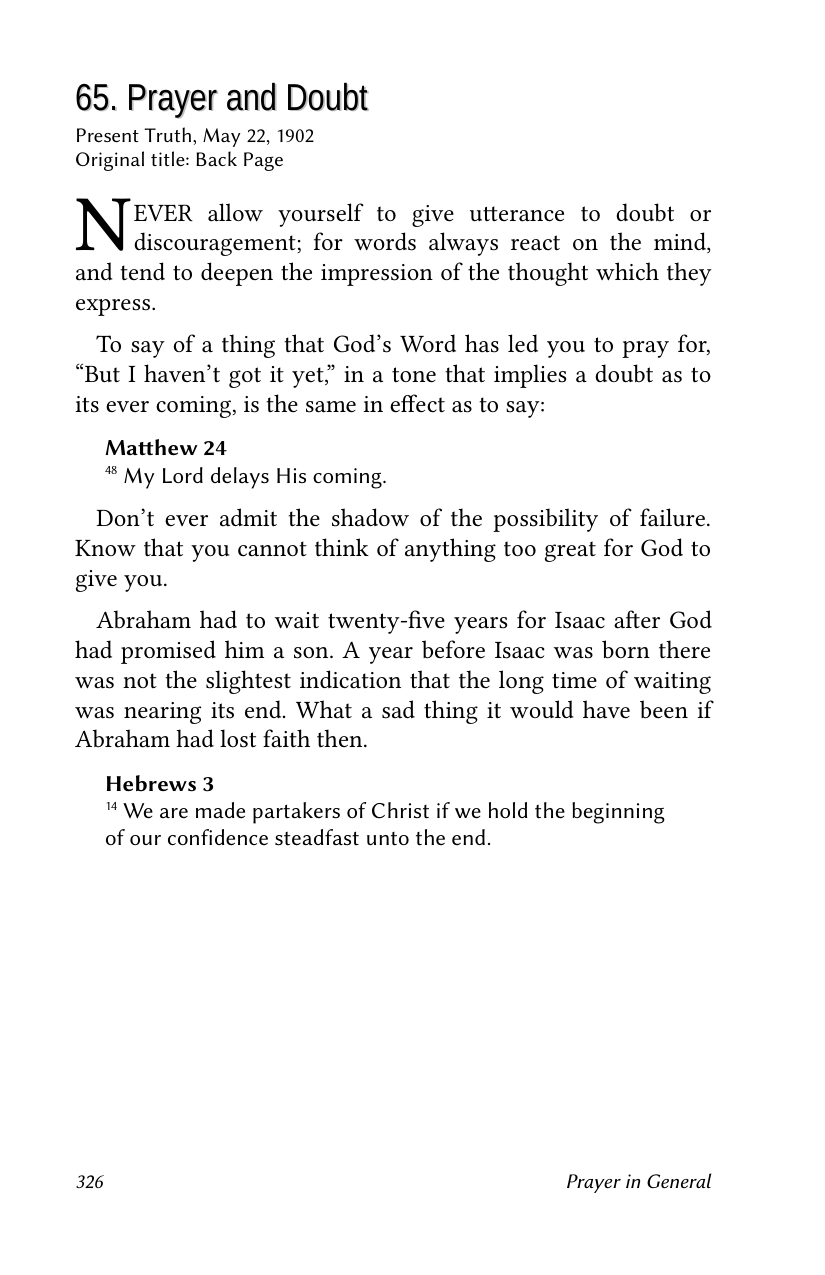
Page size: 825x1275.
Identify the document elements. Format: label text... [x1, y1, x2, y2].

text Hebrews 3 [105, 770, 712, 797]
text 14 We are made partakers of Christ if we hold the beginning of our confidence steadfast unto the end. [105, 798, 682, 851]
text Present Truth, May 22, 1902 [75, 124, 712, 148]
text 48 My Lord delays His coming. [105, 462, 682, 489]
title Prayer and Doubt [75, 75, 712, 118]
text Abraham had to wait twenty-five years for Isaac after God had promised him a son. A year before Isaac was born there was not the slightest indication that the long time of waiting was nearing its end. What a sad thing it would have been if Abraham had lost faith then. [75, 606, 712, 754]
text Matthew 24 [105, 435, 712, 461]
text Don’t ever admit the shadow of the possibility of failure. Know that you cannot think of anything too great for God to give you. [75, 504, 712, 592]
text Original title: Back Page [75, 148, 712, 172]
text NEVER allow yourself to give utterance to doubt or discouragement; for words always react on the mind, and tend to deepen the impression of the thought which they express. [75, 198, 712, 317]
text To say of a thing that God’s Word has led you to pray for, “But I haven’t got it yet,” in a tone that implies a doubt as to its ever coming, is the same in effect as to say: [75, 330, 712, 418]
